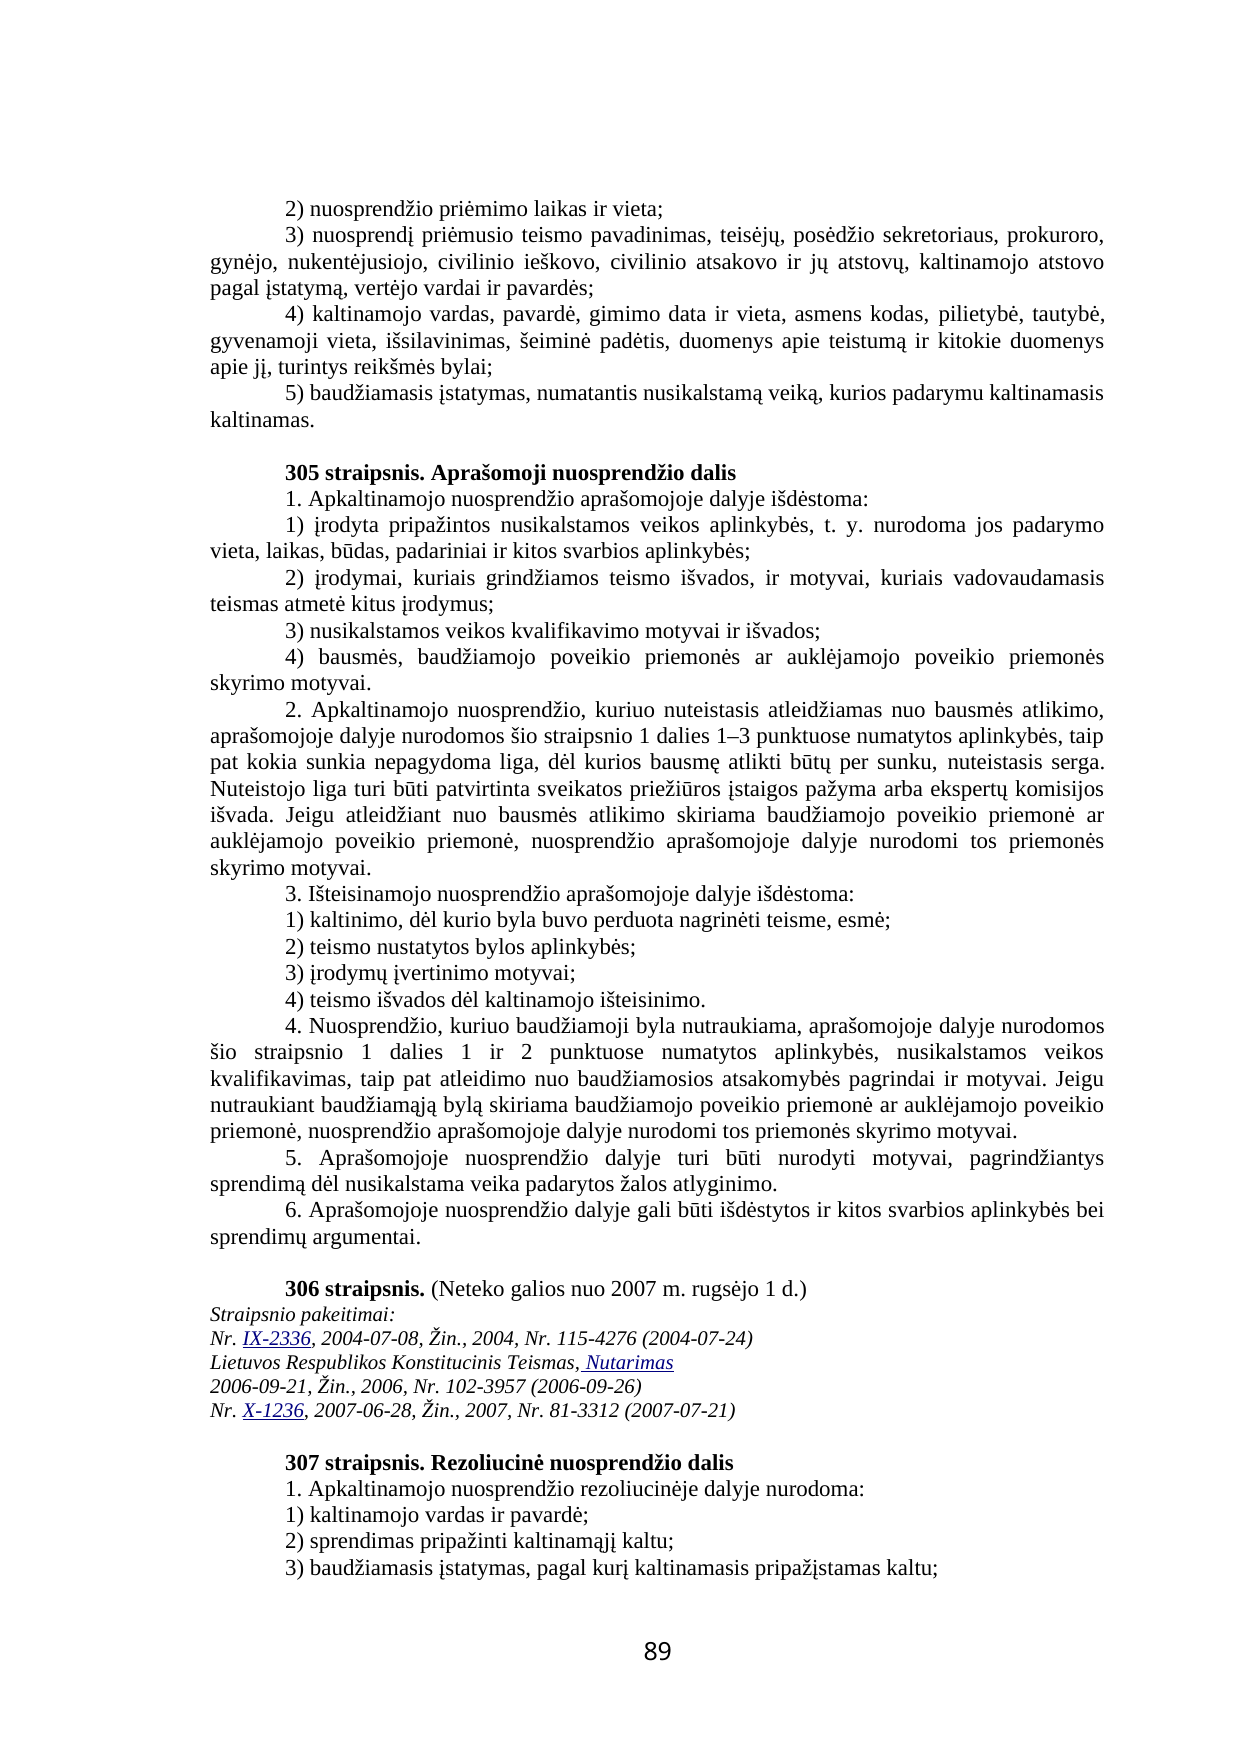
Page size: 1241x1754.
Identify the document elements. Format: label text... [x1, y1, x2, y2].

text 3. Išteisinamojo nuosprendžio aprašomojoje dalyje išdėstoma: [210, 880, 1106, 907]
text 3) nusikalstamos veikos kvalifikavimo motyvai ir išvados; [210, 617, 1106, 643]
text 2006-09-21, Žin., 2006, Nr. 102-3957 (2006-09-26) [210, 1374, 1106, 1398]
text 5) baudžiamasis įstatymas, numatantis nusikalstamą veiką, kurios padarymu kaltinamasis kaltinamas. [210, 379, 1106, 432]
text 2) sprendimas pripažinti kaltinamąjį kaltu; [210, 1528, 1106, 1554]
text Lietuvos Respublikos Konstitucinis Teismas, Nutarimas [210, 1350, 1106, 1374]
text 1. Apkaltinamojo nuosprendžio aprašomojoje dalyje išdėstoma: [210, 485, 1106, 511]
text 1) kaltinimo, dėl kurio byla buvo perduota nagrinėti teisme, esmė; [210, 907, 1106, 933]
text 1) kaltinamojo vardas ir pavardė; [210, 1501, 1106, 1528]
text Nr. IX-2336, 2004-07-08, Žin., 2004, Nr. 115-4276 (2004-07-24) [210, 1326, 1106, 1350]
text 2) įrodymai, kuriais grindžiamos teismo išvados, ir motyvai, kuriais vadovaudamasis teismas atmetė kitus įrodymus; [210, 564, 1106, 617]
text 1. Apkaltinamojo nuosprendžio rezoliucinėje dalyje nurodoma: [210, 1475, 1106, 1501]
text 3) nuosprendį priėmusio teismo pavadinimas, teisėjų, posėdžio sekretoriaus, prokuroro, gynėjo, nukentėjusiojo, civilinio ieškovo, civilinio atsakovo ir jų atstovų, kaltinamojo atstovo pagal įstatymą, vertėjo vardai ir pavardės; [210, 221, 1106, 300]
text 4. Nuosprendžio, kuriuo baudžiamoji byla nutraukiama, aprašomojoje dalyje nurodomos šio straipsnio 1 dalies 1 ir 2 punktuose numatytos aplinkybės, nusikalstamos veikos kvalifikavimas, taip pat atleidimo nuo baudžiamosios atsakomybės pagrindai ir motyvai. Jeigu nutraukiant baudžiamąją bylą skiriama baudžiamojo poveikio priemonė ar auklėjamojo poveikio priemonė, nuosprendžio aprašomojoje dalyje nurodomi tos priemonės skyrimo motyvai. [210, 1012, 1106, 1144]
text Straipsnio pakeitimai: [210, 1302, 1106, 1326]
text Nr. X-1236, 2007-06-28, Žin., 2007, Nr. 81-3312 (2007-07-21) [210, 1398, 1106, 1422]
text 3) baudžiamasis įstatymas, pagal kurį kaltinamasis pripažįstamas kaltu; [210, 1554, 1106, 1580]
text 3) įrodymų įvertinimo motyvai; [210, 959, 1106, 986]
text 6. Aprašomojoje nuosprendžio dalyje gali būti išdėstytos ir kitos svarbios aplinkybės bei sprendimų argumentai. [210, 1196, 1106, 1249]
text 4) teismo išvados dėl kaltinamojo išteisinimo. [210, 986, 1106, 1012]
text 4) kaltinamojo vardas, pavardė, gimimo data ir vieta, asmens kodas, pilietybė, tautybė, gyvenamoji vieta, išsilavinimas, šeiminė padėtis, duomenys apie teistumą ir kitokie duomenys apie jį, turintys reikšmės bylai; [210, 300, 1106, 379]
text 5. Aprašomojoje nuosprendžio dalyje turi būti nurodyti motyvai, pagrindžiantys sprendimą dėl nusikalstama veika padarytos žalos atlyginimo. [210, 1144, 1106, 1196]
text 2. Apkaltinamojo nuosprendžio, kuriuo nuteistasis atleidžiamas nuo bausmės atlikimo, aprašomojoje dalyje nurodomos šio straipsnio 1 dalies 1–3 punktuose numatytos aplinkybės, taip pat kokia sunkia nepagydoma liga, dėl kurios bausmę atlikti būtų per sunku, nuteistasis serga. Nuteistojo liga turi būti patvirtinta sveikatos priežiūros įstaigos pažyma arba ekspertų komisijos išvada. Jeigu atleidžiant nuo bausmės atlikimo skiriama baudžiamojo poveikio priemonė ar auklėjamojo poveikio priemonė, nuosprendžio aprašomojoje dalyje nurodomi tos priemonės skyrimo motyvai. [210, 696, 1106, 880]
text 307 straipsnis. Rezoliucinė nuosprendžio dalis [210, 1448, 1106, 1475]
text 2) teismo nustatytos bylos aplinkybės; [210, 933, 1106, 959]
text 1) įrodyta pripažintos nusikalstamos veikos aplinkybės, t. y. nurodoma jos padarymo vieta, laikas, būdas, padariniai ir kitos svarbios aplinkybės; [210, 511, 1106, 564]
text 2) nuosprendžio priėmimo laikas ir vieta; [210, 195, 1106, 221]
text 306 straipsnis. (Neteko galios nuo 2007 m. rugsėjo 1 d.) [210, 1276, 1106, 1302]
text 4) bausmės, baudžiamojo poveikio priemonės ar auklėjamojo poveikio priemonės skyrimo motyvai. [210, 643, 1106, 696]
text 305 straipsnis. Aprašomoji nuosprendžio dalis [210, 458, 1106, 485]
